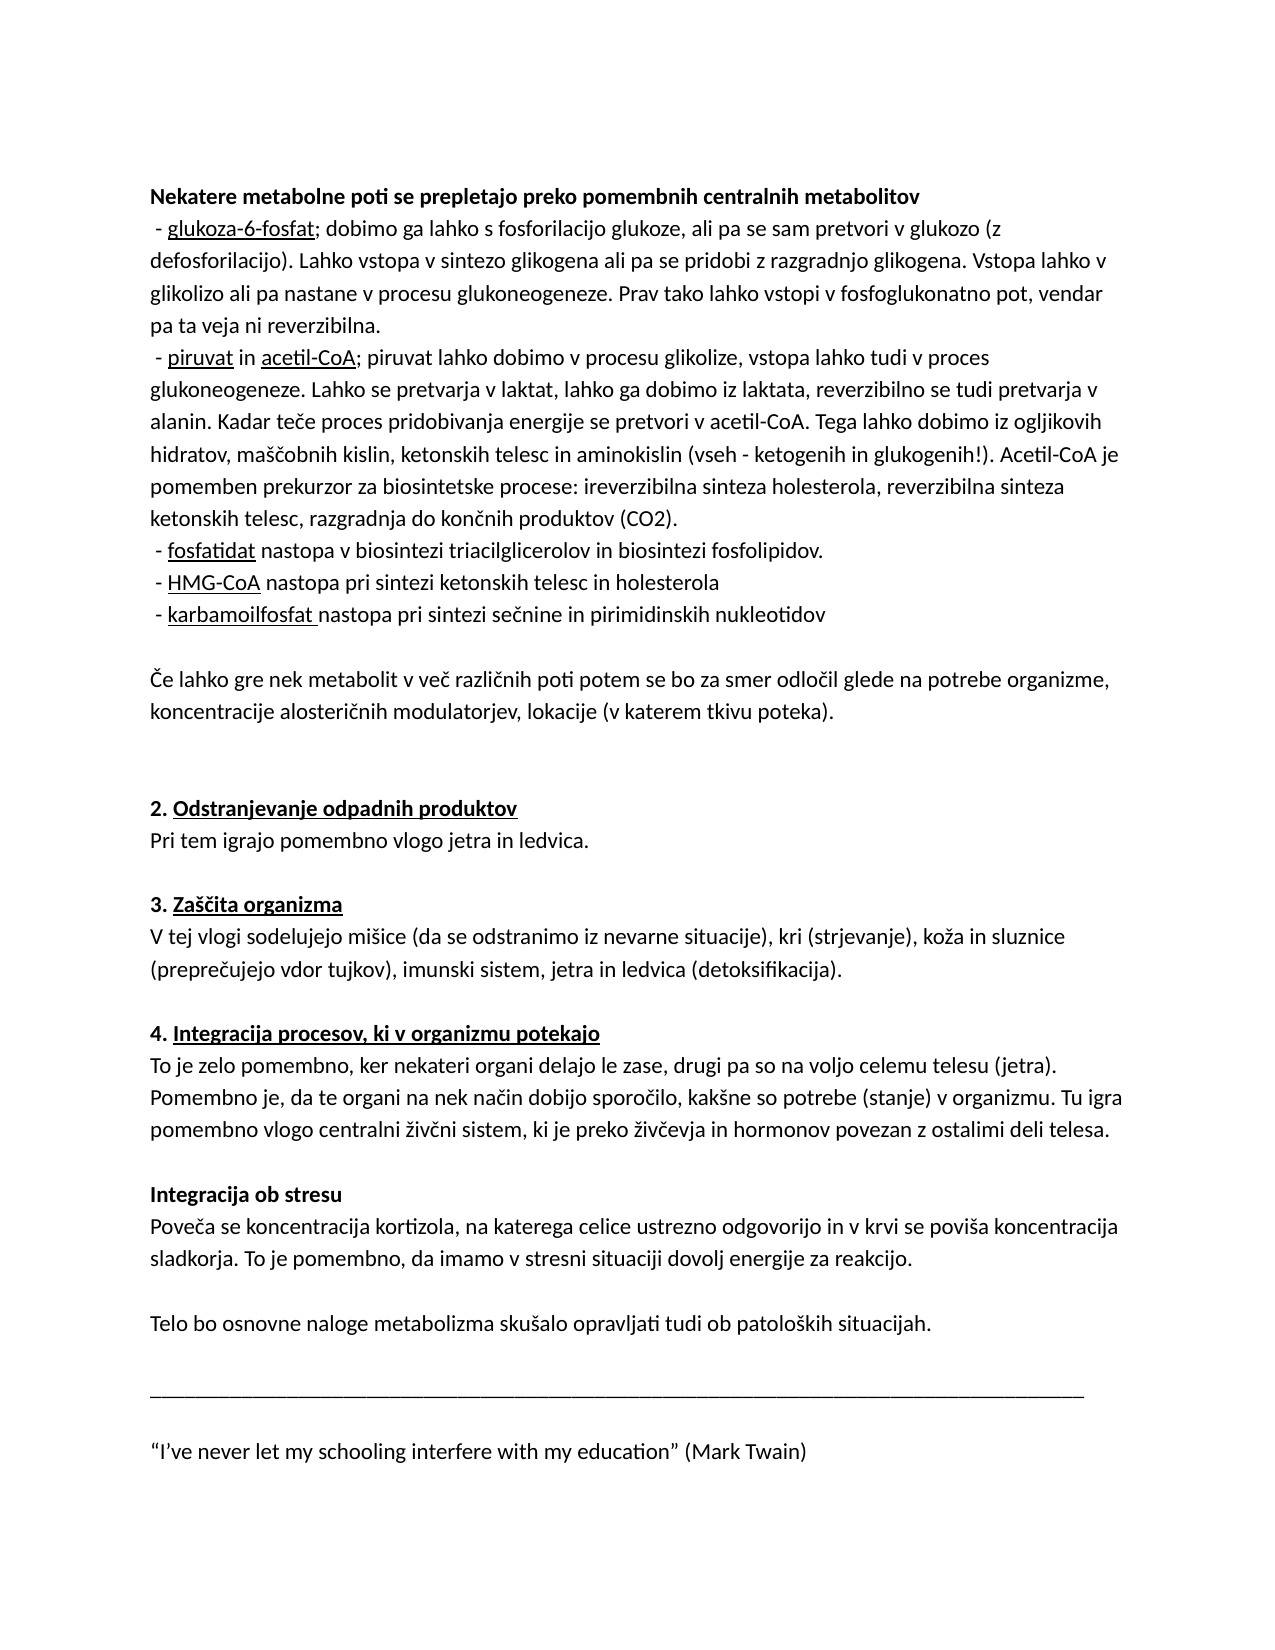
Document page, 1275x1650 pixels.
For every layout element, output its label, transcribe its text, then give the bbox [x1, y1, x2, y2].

text Nekatere metabolne poti se prepletajo preko pomembnih centralnih metabolitov [150, 182, 1125, 210]
text V tej vlogi sodelujejo mišice (da se odstranimo iz nevarne situacije), kri (strjevanje), koža in sluznice (preprečujejo vdor tujkov), imunski sistem, jetra in ledvica (detoksifikacija). [150, 922, 1125, 983]
text 3. Zaščita organizma [150, 890, 1125, 918]
text Poveča se koncentracija kortizola, na katerega celice ustrezno odgovorijo in v krvi se poviša koncentracija sladkorja. To je pomembno, da imamo v stresni situaciji dovolj energije za reakcijo. [150, 1212, 1125, 1272]
text To je zelo pomembno, ker nekateri organi delajo le zase, drugi pa so na voljo celemu telesu (jetra). Pomembno je, da te organi na nek način dobijo sporočilo, kakšne so potrebe (stanje) v organizmu. Tu igra pomembno vlogo centralni živčni sistem, ki je preko živčevja in hormonov povezan z ostalimi deli telesa. [150, 1051, 1125, 1144]
text “I’ve never let my schooling interfere with my education” (Mark Twain) [150, 1437, 1125, 1466]
text - glukoza-6-fosfat; dobimo ga lahko s fosforilacijo glukoze, ali pa se sam pretvori v glukozo (z defosforilacijo). Lahko vstopa v sintezo glikogena ali pa se pridobi z razgradnjo glikogena. Vstopa lahko v glikolizo ali pa nastane v procesu glukoneogeneze. Prav tako lahko vstopi v fosfoglukonatno pot, vendar pa ta veja ni reverzibilna. [150, 214, 1125, 339]
text 2. Odstranjevanje odpadnih produktov [150, 794, 1125, 822]
text Integracija ob stresu [150, 1180, 1125, 1208]
text - fosfatidat nastopa v biosintezi triacilglicerolov in biosintezi fosfolipidov. [150, 536, 1125, 564]
text - karbamoilfosfat nastopa pri sintezi sečnine in pirimidinskih nukleotidov [150, 601, 1125, 629]
text Pri tem igrajo pomembno vlogo jetra in ledvica. [150, 826, 1125, 854]
text Telo bo osnovne naloge metabolizma skušalo opravljati tudi ob patoloških situacijah. [150, 1309, 1125, 1337]
text __________________________________________________________________________________ [150, 1373, 1125, 1401]
text 4. Integracija procesov, ki v organizmu potekajo [150, 1019, 1125, 1047]
text - piruvat in acetil-CoA; piruvat lahko dobimo v procesu glikolize, vstopa lahko tudi v proces glukoneogeneze. Lahko se pretvarja v laktat, lahko ga dobimo iz laktata, reverzibilno se tudi pretvarja v alanin. Kadar teče proces pridobivanja energije se pretvori v acetil-CoA. Tega lahko dobimo iz ogljikovih hidratov, maščobnih kislin, ketonskih telesc in aminokislin (vseh - ketogenih in glukogenih!). Acetil-CoA je pomemben prekurzor za biosintetske procese: ireverzibilna sinteza holesterola, reverzibilna sinteza ketonskih telesc, razgradnja do končnih produktov (CO2). [150, 343, 1125, 532]
text Če lahko gre nek metabolit v več različnih poti potem se bo za smer odločil glede na potrebe organizme, koncentracije alosteričnih modulatorjev, lokacije (v katerem tkivu poteka). [150, 665, 1125, 725]
text - HMG-CoA nastopa pri sintezi ketonskih telesc in holesterola [150, 568, 1125, 596]
